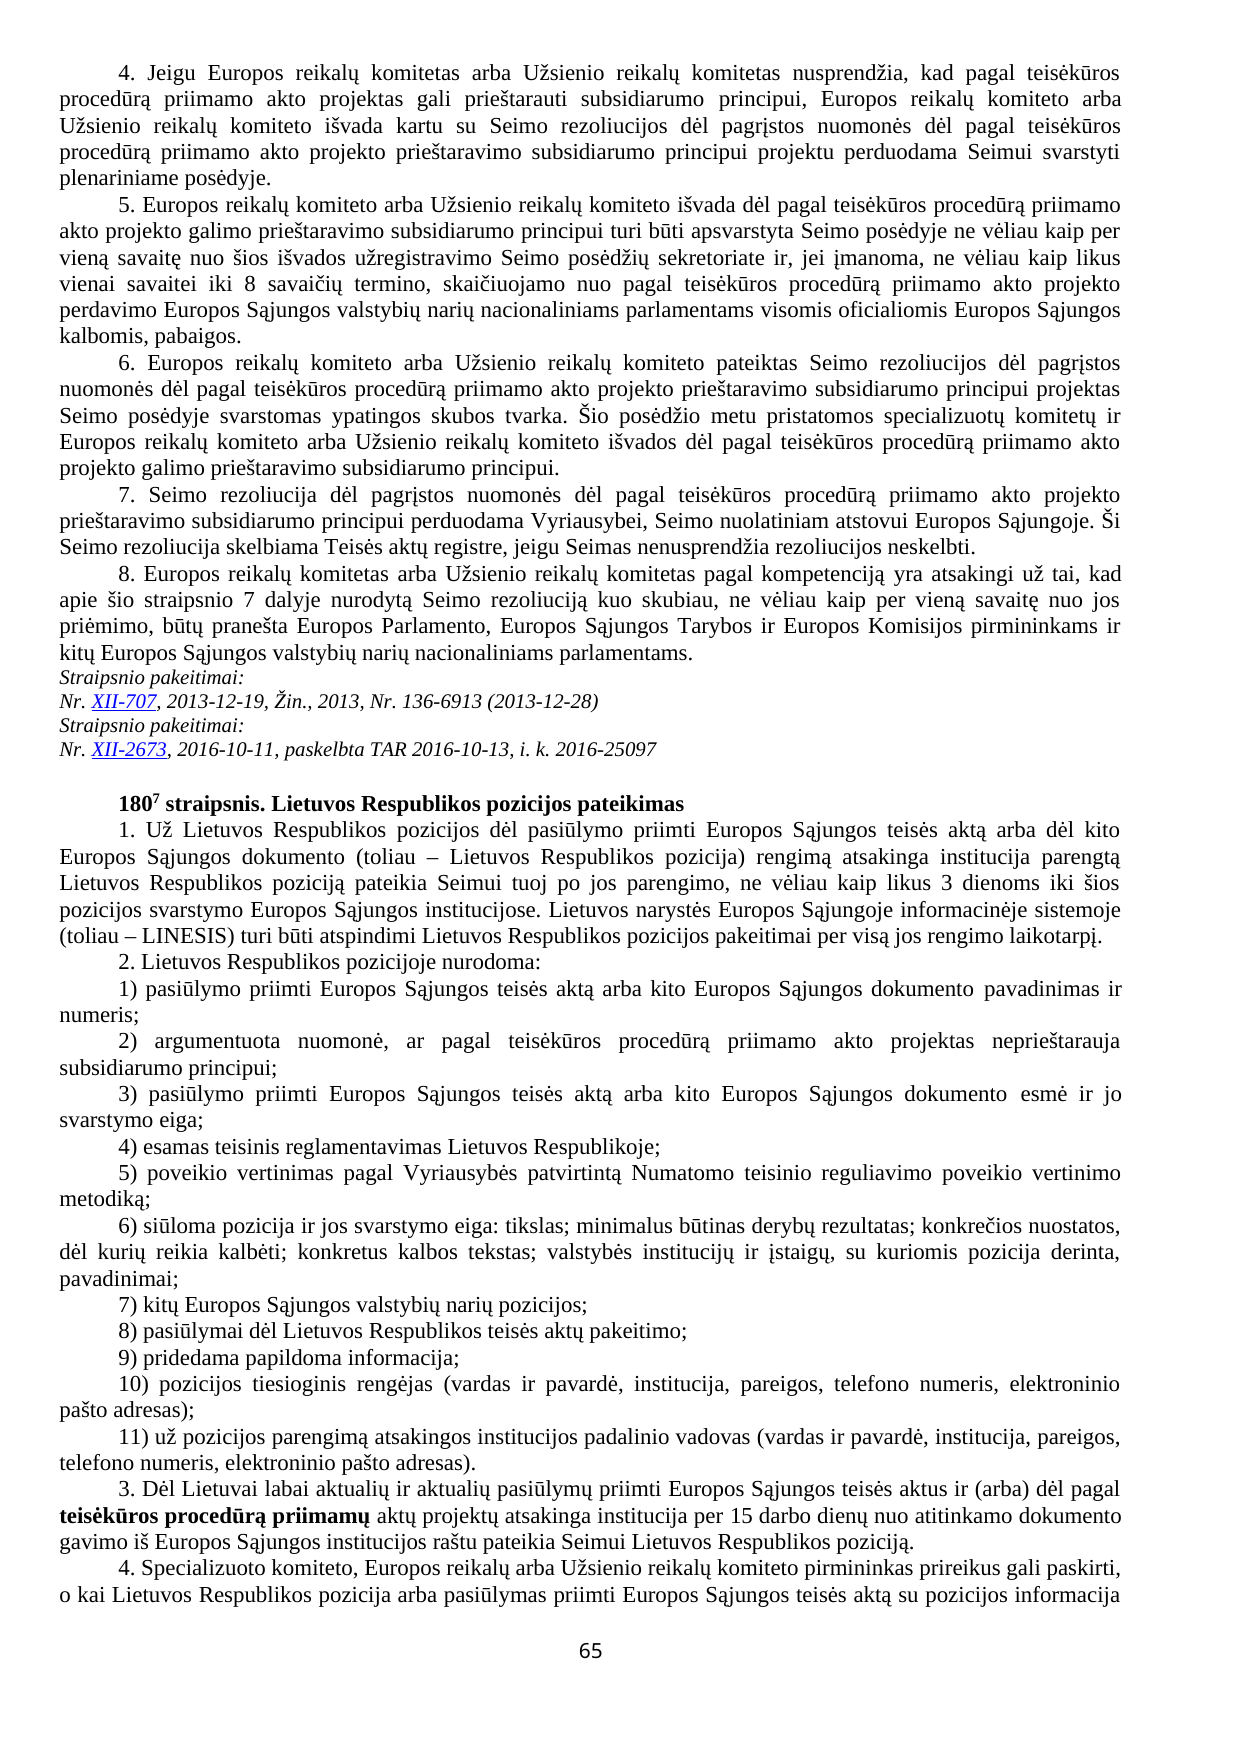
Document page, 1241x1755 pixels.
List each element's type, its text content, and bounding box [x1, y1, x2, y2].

text 6) siūloma pozicija ir jos svarstymo eiga: tikslas; minimalus būtinas derybų rezultatas; konkrečios nuostatos, dėl kurių reikia kalbėti; konkretus kalbos tekstas; valstybės institucijų ir įstaigų, su kuriomis pozicija derinta, pavadinimai; [59, 1212, 1122, 1291]
text 8) pasiūlymai dėl Lietuvos Respublikos teisės aktų pakeitimo; [59, 1317, 1122, 1344]
text 7) kitų Europos Sąjungos valstybių narių pozicijos; [59, 1291, 1122, 1317]
text 4. Jeigu Europos reikalų komitetas arba Užsienio reikalų komitetas nusprendžia, kad pagal teisėkūros procedūrą priimamo akto projektas gali prieštarauti subsidiarumo principui, Europos reikalų komiteto arba Užsienio reikalų komiteto išvada kartu su Seimo rezoliucijos dėl pagrįstos nuomonės dėl pagal teisėkūros procedūrą priimamo akto projekto prieštaravimo subsidiarumo principui projektu perduodama Seimui svarstyti plenariniame posėdyje. [59, 59, 1122, 191]
text 6. Europos reikalų komiteto arba Užsienio reikalų komiteto pateiktas Seimo rezoliucijos dėl pagrįstos nuomonės dėl pagal teisėkūros procedūrą priimamo akto projekto prieštaravimo subsidiarumo principui projektas Seimo posėdyje svarstomas ypatingos skubos tvarka. Šio posėdžio metu pristatomos specializuotų komitetų ir Europos reikalų komiteto arba Užsienio reikalų komiteto išvados dėl pagal teisėkūros procedūrą priimamo akto projekto galimo prieštaravimo subsidiarumo principui. [59, 349, 1122, 481]
text Nr. XII-707, 2013-12-19, Žin., 2013, Nr. 136-6913 (2013-12-28) [59, 689, 1122, 713]
text 9) pridedama papildoma informacija; [59, 1344, 1122, 1370]
text 4. Specializuoto komiteto, Europos reikalų arba Užsienio reikalų komiteto pirmininkas prireikus gali paskirti, o kai Lietuvos Respublikos pozicija arba pasiūlymas priimti Europos Sąjungos teisės aktą su pozicijos informacija [59, 1554, 1122, 1607]
text 7. Seimo rezoliucija dėl pagrįstos nuomonės dėl pagal teisėkūros procedūrą priimamo akto projekto prieštaravimo subsidiarumo principui perduodama Vyriausybei, Seimo nuolatiniam atstovui Europos Sąjungoje. Ši Seimo rezoliucija skelbiama Teisės aktų registre, jeigu Seimas nenusprendžia rezoliucijos neskelbti. [59, 481, 1122, 560]
text 11) už pozicijos parengimą atsakingos institucijos padalinio vadovas (vardas ir pavardė, institucija, pareigos, telefono numeris, elektroninio pašto adresas). [59, 1423, 1122, 1475]
text Nr. XII-2673, 2016-10-11, paskelbta TAR 2016-10-13, i. k. 2016-25097 [59, 737, 1122, 761]
text Straipsnio pakeitimai: [59, 665, 1122, 689]
text Straipsnio pakeitimai: [59, 713, 1122, 737]
text 1807 straipsnis. Lietuvos Respublikos pozicijos pateikimas [59, 790, 1122, 817]
text 8. Europos reikalų komitetas arba Užsienio reikalų komitetas pagal kompetenciją yra atsakingi už tai, kad apie šio straipsnio 7 dalyje nurodytą Seimo rezoliuciją kuo skubiau, ne vėliau kaip per vieną savaitę nuo jos priėmimo, būtų pranešta Europos Parlamento, Europos Sąjungos Tarybos ir Europos Komisijos pirmininkams ir kitų Europos Sąjungos valstybių narių nacionaliniams parlamentams. [59, 560, 1122, 665]
text 3. Dėl Lietuvai labai aktualių ir aktualių pasiūlymų priimti Europos Sąjungos teisės aktus ir (arba) dėl pagal teisėkūros procedūrą priimamų aktų projektų atsakinga institucija per 15 darbo dienų nuo atitinkamo dokumento gavimo iš Europos Sąjungos institucijos raštu pateikia Seimui Lietuvos Respublikos poziciją. [59, 1475, 1122, 1554]
text 4) esamas teisinis reglamentavimas Lietuvos Respublikoje; [59, 1133, 1122, 1159]
text 2. Lietuvos Respublikos pozicijoje nurodoma: [59, 948, 1122, 975]
text 1) pasiūlymo priimti Europos Sąjungos teisės aktą arba kito Europos Sąjungos dokumento pavadinimas ir numeris; [59, 975, 1122, 1027]
text 1. Už Lietuvos Respublikos pozicijos dėl pasiūlymo priimti Europos Sąjungos teisės aktą arba dėl kito Europos Sąjungos dokumento (toliau – Lietuvos Respublikos pozicija) rengimą atsakinga institucija parengtą Lietuvos Respublikos poziciją pateikia Seimui tuoj po jos parengimo, ne vėliau kaip likus 3 dienoms iki šios pozicijos svarstymo Europos Sąjungos institucijose. Lietuvos narystės Europos Sąjungoje informacinėje sistemoje (toliau – LINESIS) turi būti atspindimi Lietuvos Respublikos pozicijos pakeitimai per visą jos rengimo laikotarpį. [59, 817, 1122, 948]
text 5) poveikio vertinimas pagal Vyriausybės patvirtintą Numatomo teisinio reguliavimo poveikio vertinimo metodiką; [59, 1159, 1122, 1212]
text 5. Europos reikalų komiteto arba Užsienio reikalų komiteto išvada dėl pagal teisėkūros procedūrą priimamo akto projekto galimo prieštaravimo subsidiarumo principui turi būti apsvarstyta Seimo posėdyje ne vėliau kaip per vieną savaitę nuo šios išvados užregistravimo Seimo posėdžių sekretoriate ir, jei įmanoma, ne vėliau kaip likus vienai savaitei iki 8 savaičių termino, skaičiuojamo nuo pagal teisėkūros procedūrą priimamo akto projekto perdavimo Europos Sąjungos valstybių narių nacionaliniams parlamentams visomis oficialiomis Europos Sąjungos kalbomis, pabaigos. [59, 191, 1122, 349]
text 10) pozicijos tiesioginis rengėjas (vardas ir pavardė, institucija, pareigos, telefono numeris, elektroninio pašto adresas); [59, 1370, 1122, 1423]
text 2) argumentuota nuomonė, ar pagal teisėkūros procedūrą priimamo akto projektas neprieštarauja subsidiarumo principui; [59, 1027, 1122, 1080]
text 3) pasiūlymo priimti Europos Sąjungos teisės aktą arba kito Europos Sąjungos dokumento esmė ir jo svarstymo eiga; [59, 1080, 1122, 1133]
